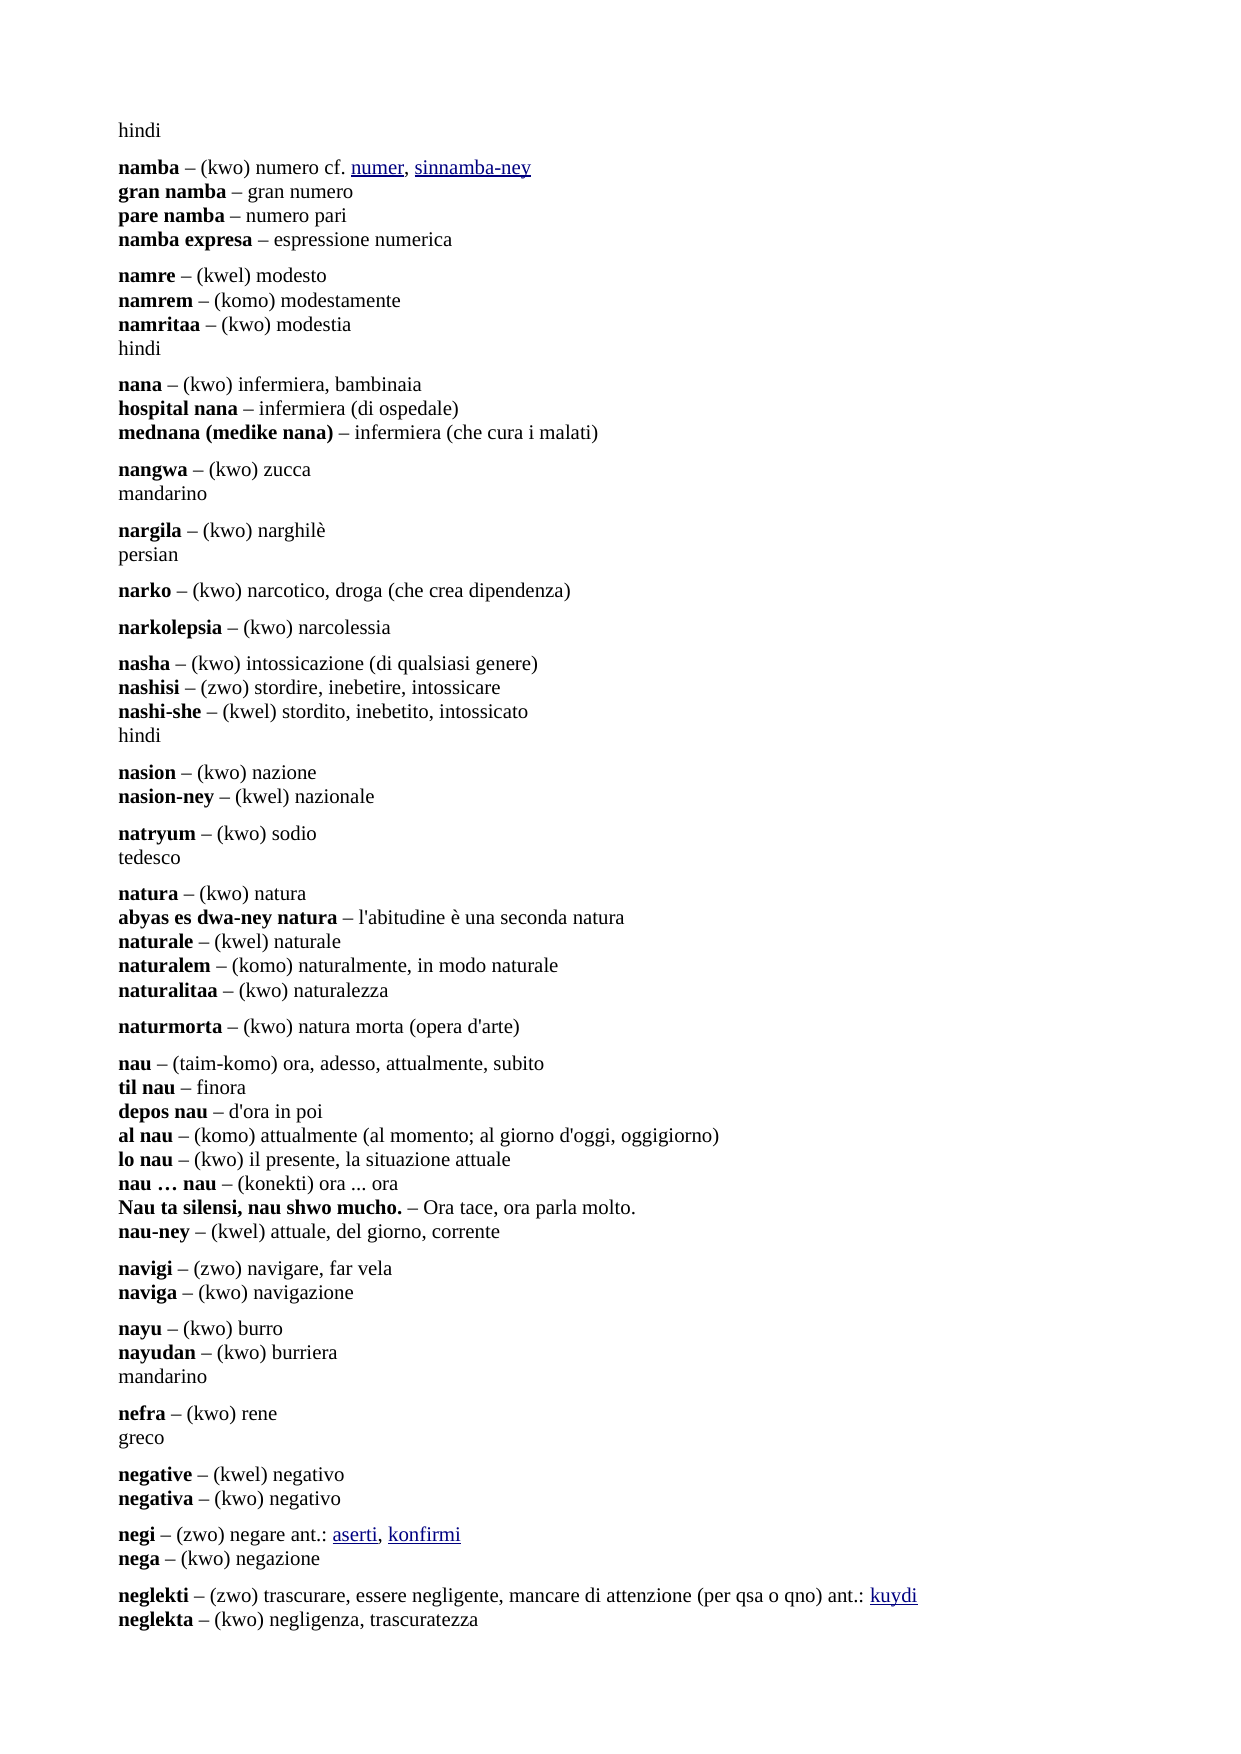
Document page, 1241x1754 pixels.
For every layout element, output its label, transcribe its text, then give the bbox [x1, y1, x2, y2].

text narkolepsia – (kwo) narcolessia [118, 615, 1122, 639]
text negative – (kwel) negativo negativa – (kwo) negativo [118, 1462, 1122, 1510]
text namre – (kwel) modesto namrem – (komo) modestamente namritaa – (kwo) modestia hindi [118, 263, 1122, 360]
text natryum – (kwo) sodio tedesco [118, 821, 1122, 869]
text nargila – (kwo) narghilè persian [118, 517, 1122, 566]
text namba – (kwo) numero cf. numer, sinnamba-ney gran namba – gran numero pare namba – numero pari namba expresa – espressione numerica [118, 155, 1122, 251]
text naturmorta – (kwo) natura morta (opera d'arte) [118, 1014, 1122, 1038]
text natura – (kwo) natura abyas es dwa-ney natura – l'abitudine è una seconda natura naturale – (kwel) naturale naturalem – (komo) naturalmente, in modo naturale naturalitaa – (kwo) naturalezza [118, 881, 1122, 1002]
text hindi [118, 118, 1122, 142]
text negi – (zwo) negare ant.: aserti, konfirmi nega – (kwo) negazione [118, 1522, 1122, 1570]
text nasha – (kwo) intossicazione (di qualsiasi genere) nashisi – (zwo) stordire, inebetire, intossicare nashi-she – (kwel) stordito, inebetito, intossicato hindi [118, 651, 1122, 747]
text nasion – (kwo) nazione nasion-ney – (kwel) nazionale [118, 760, 1122, 808]
text nefra – (kwo) rene greco [118, 1401, 1122, 1449]
text nana – (kwo) infermiera, bambinaia hospital nana – infermiera (di ospedale) mednana (medike nana) – infermiera (che cura i malati) [118, 372, 1122, 444]
text nayu – (kwo) burro nayudan – (kwo) burriera mandarino [118, 1316, 1122, 1388]
text navigi – (zwo) navigare, far vela naviga – (kwo) navigazione [118, 1256, 1122, 1304]
text narko – (kwo) narcotico, droga (che crea dipendenza) [118, 578, 1122, 602]
text nau – (taim-komo) ora, adesso, attualmente, subito til nau – finora depos nau – d'ora in poi al nau – (komo) attualmente (al momento; al giorno d'oggi, oggigiorno) lo nau – (kwo) il presente, la situazione attuale nau … nau – (konekti) ora ... ora Nau ta silensi, nau shwo mucho. – Ora tace, ora parla molto. nau-ney – (kwel) attuale, del giorno, corrente [118, 1051, 1122, 1243]
text neglekti – (zwo) trascurare, essere negligente, mancare di attenzione (per qsa o qno) ant.: kuydi neglekta – (kwo) negligenza, trascuratezza [118, 1583, 1122, 1631]
text nangwa – (kwo) zucca mandarino [118, 457, 1122, 505]
